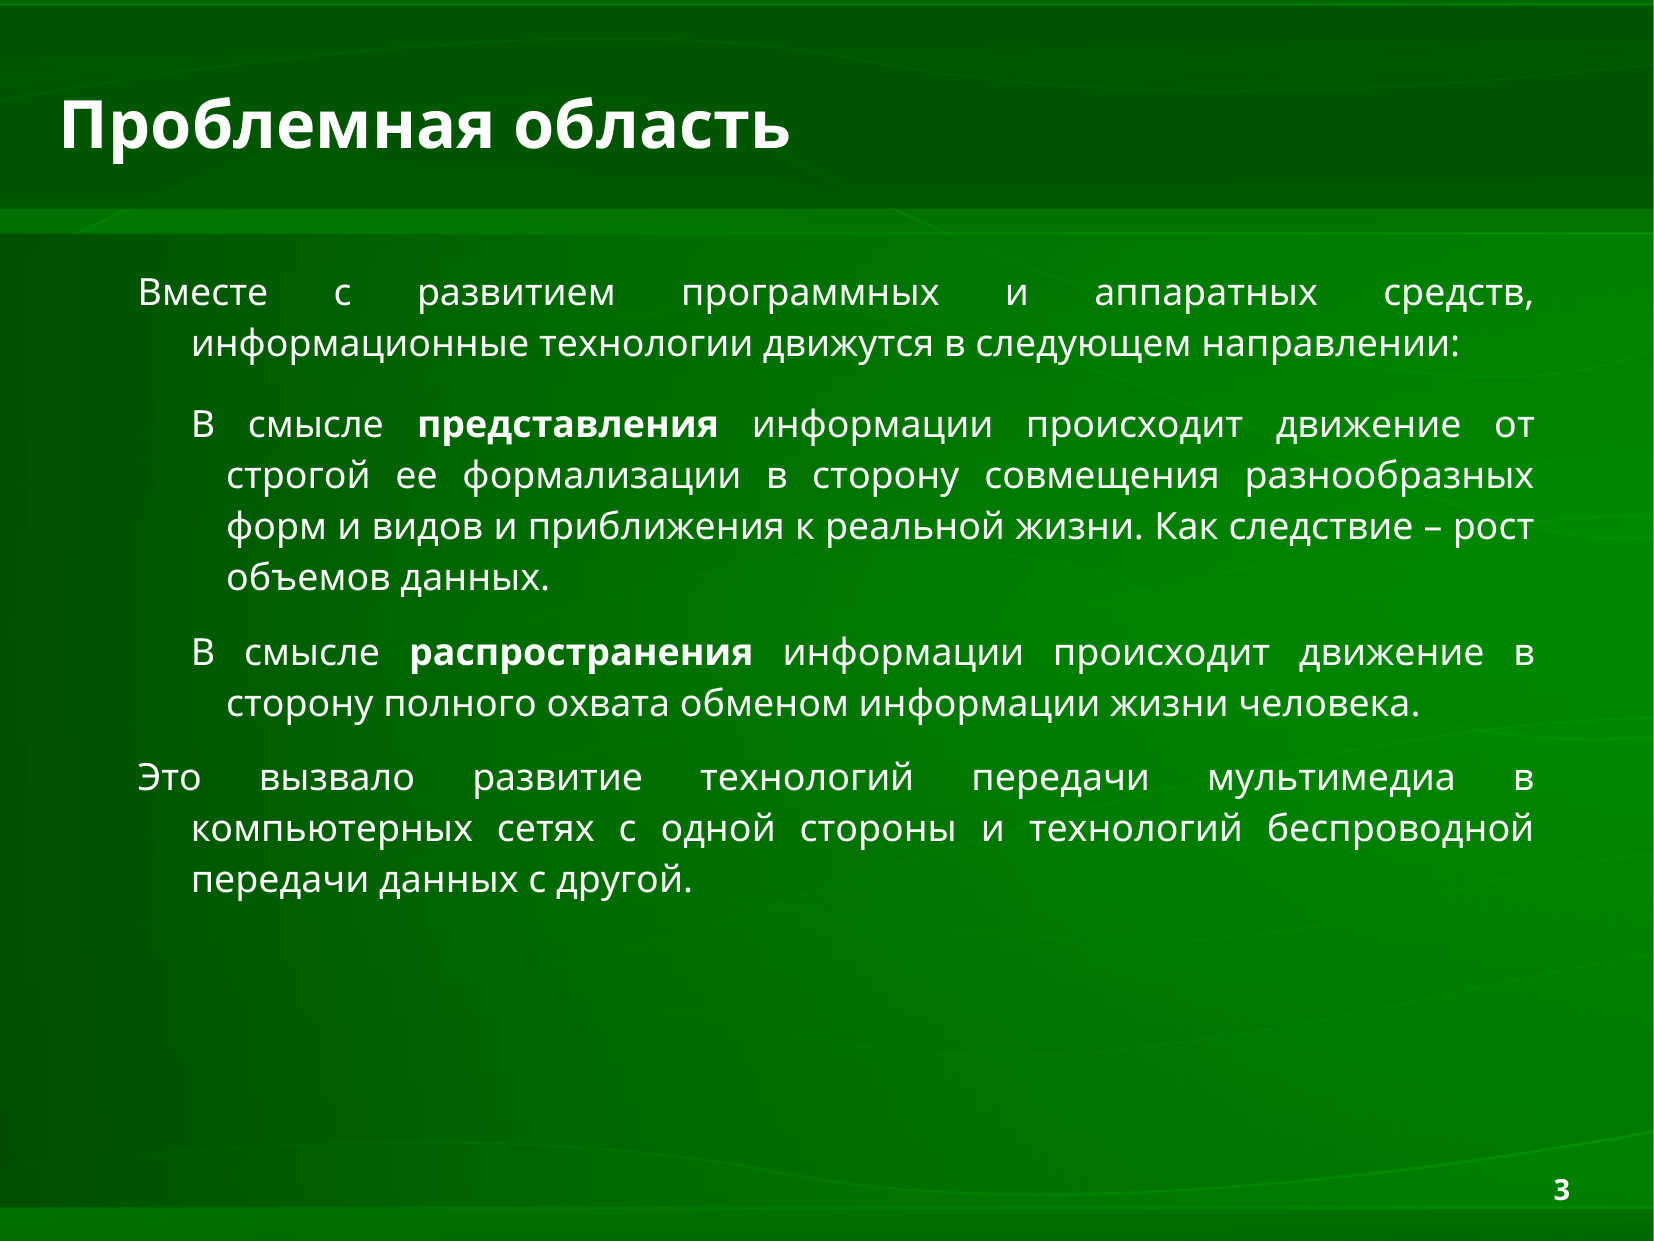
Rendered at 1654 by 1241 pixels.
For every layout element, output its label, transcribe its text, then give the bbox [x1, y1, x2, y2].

list Вместе с развитием программных и аппаратных средств, информационные технологии движутся в следующем направлении: В смысле представления информации происходит движение от строгой ее формализации в сторону совмещения разнообразных форм и видов и приближения к реальной жизни. Как следствие – рост объемов данных. В смысле распространения информации происходит движение в сторону полного охвата обменом информации жизни человека. Это вызвало развитие технологий передачи мультимедиа в компьютерных сетях с одной стороны и технологий беспроводной передачи данных с другой. [119, 265, 1536, 1033]
title Проблемная область [23, 8, 1625, 237]
picture [0, 0, 1654, 1241]
